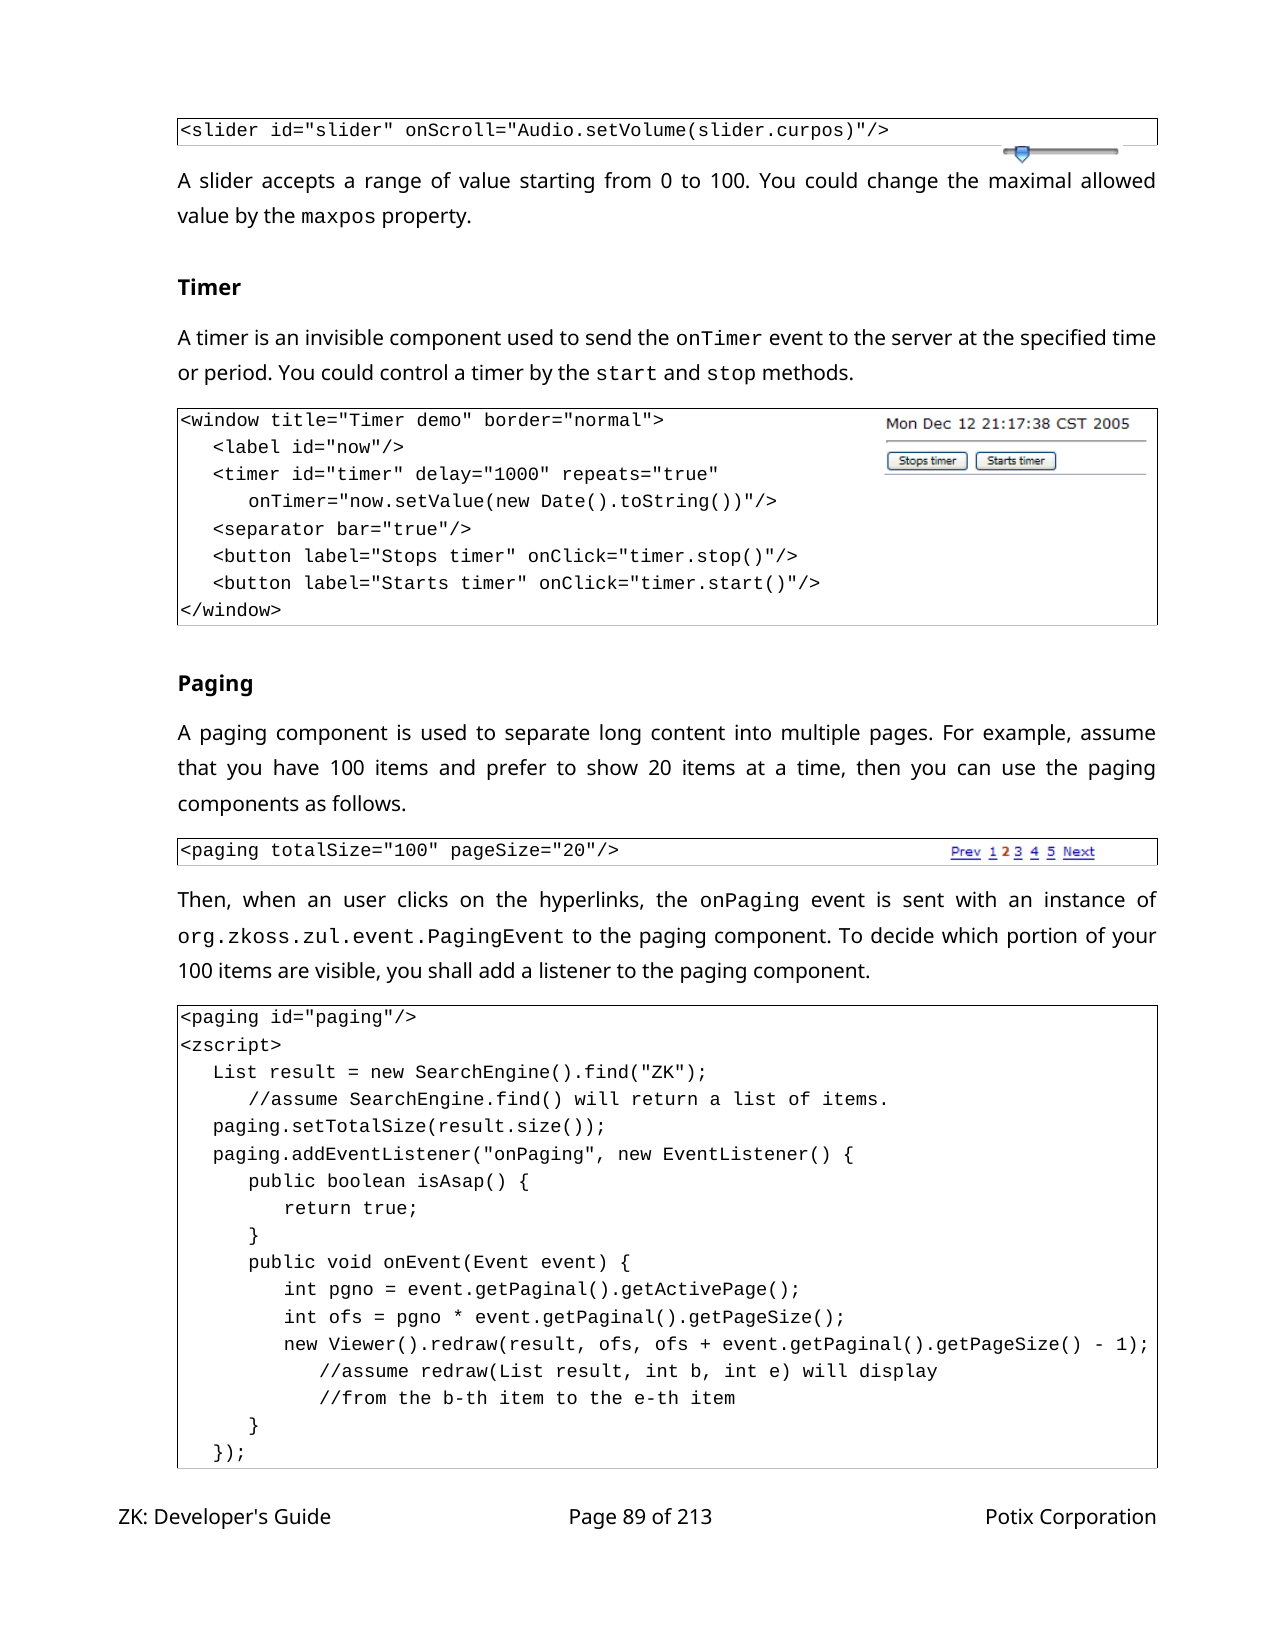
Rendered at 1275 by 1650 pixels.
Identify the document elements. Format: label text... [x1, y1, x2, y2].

text new Viewer().redraw(result, ofs, ofs + event.getPaginal().getPageSize() - 1); [178, 1332, 1157, 1356]
text Then, when an user clicks on the hyperlinks, the onPaging event is sent with an instance of org.zkoss.zul.event.PagingEvent to the paging component. To decide which portion of your 100 items are visible, you shall add a listener to the paging component. [177, 886, 1157, 985]
text public boolean isAsap() { [178, 1168, 1157, 1193]
text } [178, 1413, 1157, 1437]
text A slider accepts a range of value starting from 0 to 100. You could change the maximal allowed value by the maxpos property. [177, 166, 1157, 230]
text List result = new SearchEngine().find("ZK"); [178, 1060, 1157, 1084]
text return true; [178, 1196, 1157, 1220]
text paging.addEventListener("onPaging", new EventListener() { [178, 1141, 1157, 1166]
text <slider id="slider" onScroll="Audio.setVolume(slider.curpos)"/> [178, 119, 1157, 145]
text //from the b-th item to the e-th item [178, 1386, 1157, 1410]
text int pgno = event.getPaginal().getActivePage(); [178, 1277, 1157, 1302]
text <button label="Stops timer" onClick="timer.stop()"/> [178, 543, 1157, 568]
text <window title="Timer demo" border="normal"> [178, 409, 1157, 432]
text <button label="Starts timer" onClick="timer.start()"/> [178, 571, 1157, 595]
text //assume SearchEngine.find() will return a list of items. [178, 1087, 1157, 1111]
text int ofs = pgno * event.getPaginal().getPageSize(); [178, 1304, 1157, 1329]
subtitle Timer [177, 272, 1157, 302]
text paging.setTotalSize(result.size()); [178, 1114, 1157, 1138]
text A timer is an invisible component used to send the onTimer event to the server at the specified time or period. You could control a timer by the start and stop methods. [177, 323, 1157, 387]
text public void onEvent(Event event) { [178, 1250, 1157, 1274]
picture [947, 839, 1100, 864]
subtitle Paging [177, 668, 1157, 698]
text //assume redraw(List result, int b, int e) will display [178, 1359, 1157, 1383]
text onTimer="now.setValue(new Date().toString())"/> [178, 489, 1157, 513]
text } [178, 1223, 1157, 1247]
picture [884, 415, 1147, 475]
text A paging component is used to separate long content into multiple pages. For example, assume that you have 100 items and prefer to show 20 items at a time, then you can use the paging components as follows. [177, 718, 1157, 817]
text <zscript> [178, 1033, 1157, 1057]
picture [1001, 145, 1123, 164]
text <paging totalSize="100" pageSize="20"/> [178, 839, 1157, 865]
text <separator bar="true"/> [178, 516, 1157, 541]
text </window> [178, 598, 1157, 625]
text <paging id="paging"/> [178, 1006, 1157, 1030]
text <label id="now"/> [178, 435, 884, 459]
text }); [178, 1440, 1157, 1468]
text <timer id="timer" delay="1000" repeats="true" [178, 462, 1157, 486]
